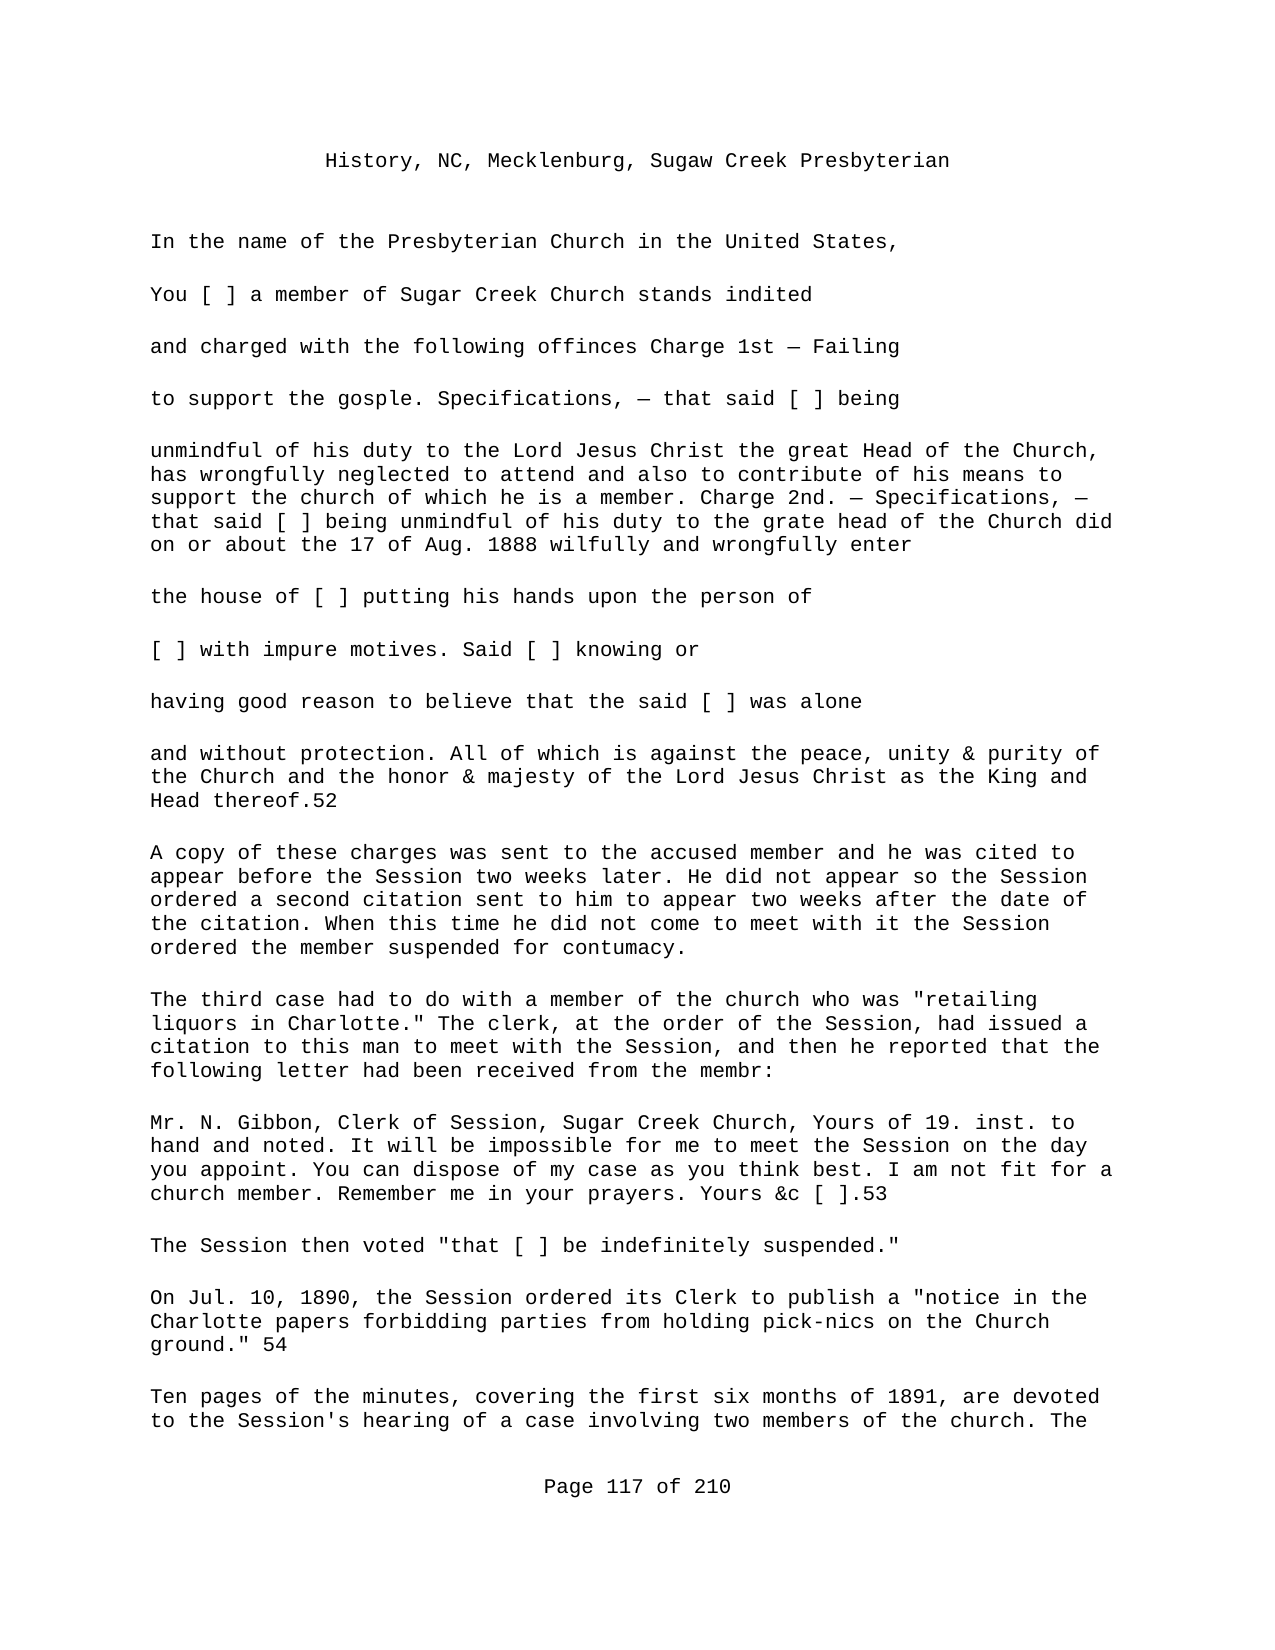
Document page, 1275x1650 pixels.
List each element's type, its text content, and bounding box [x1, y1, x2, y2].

text Mr. N. Gibbon, Clerk of Session, Sugar Creek Church, Yours of 19. inst. to hand and noted. It will be impossible for me to meet the Session on the day you appoint. You can dispose of my case as you think best. I am not fit for a church member. Remember me in your prayers. Yours &c [ ].53 [150, 1112, 1125, 1206]
text the house of [ ] putting his hands upon the person of [150, 587, 1125, 610]
text unmindful of his duty to the Lord Jesus Christ the great Head of the Church, has wrongfully neglected to attend and also to contribute of his means to support the church of which he is a member. Charge 2nd. — Specifications, — that said [ ] being unmindful of his duty to the grate head of the Church did on or about the 17 of Aug. 1888 wilfully and wrongfully enter [150, 440, 1125, 558]
text The third case had to do with a member of the church who was "retailing liquors in Charlotte." The clerk, at the order of the Session, had issued a citation to this man to meet with the Session, and then he reported that the following letter had been received from the membr: [150, 989, 1125, 1083]
text A copy of these charges was sent to the accused member and he was cited to appear before the Session two weeks later. He did not appear so the Session ordered a second citation sent to him to appear two weeks after the date of the citation. When this time he did not come to meet with it the Session ordered the member suspended for contumacy. [150, 842, 1125, 960]
text [ ] with impure motives. Said [ ] knowing or [150, 639, 1125, 662]
text You [ ] a member of Sugar Creek Church stands indited [150, 284, 1125, 307]
text In the name of the Presbyterian Church in the United States, [150, 232, 1125, 255]
text and without protection. All of which is against the peace, unity & purity of the Church and the honor & majesty of the Lord Jesus Christ as the King and Head thereof.52 [150, 743, 1125, 814]
text The Session then voted "that [ ] be indefinitely suspended." [150, 1235, 1125, 1258]
text to support the gosple. Specifications, — that said [ ] being [150, 388, 1125, 411]
text On Jul. 10, 1890, the Session ordered its Clerk to publish a "notice in the Charlotte papers forbidding parties from holding pick-nics on the Church ground." 54 [150, 1287, 1125, 1358]
text having good reason to believe that the said [ ] was alone [150, 691, 1125, 714]
text Ten pages of the minutes, covering the first six months of 1891, are devoted to the Session's hearing of a case involving two members of the church. The [150, 1386, 1125, 1434]
text and charged with the following offinces Charge 1st — Failing [150, 336, 1125, 359]
